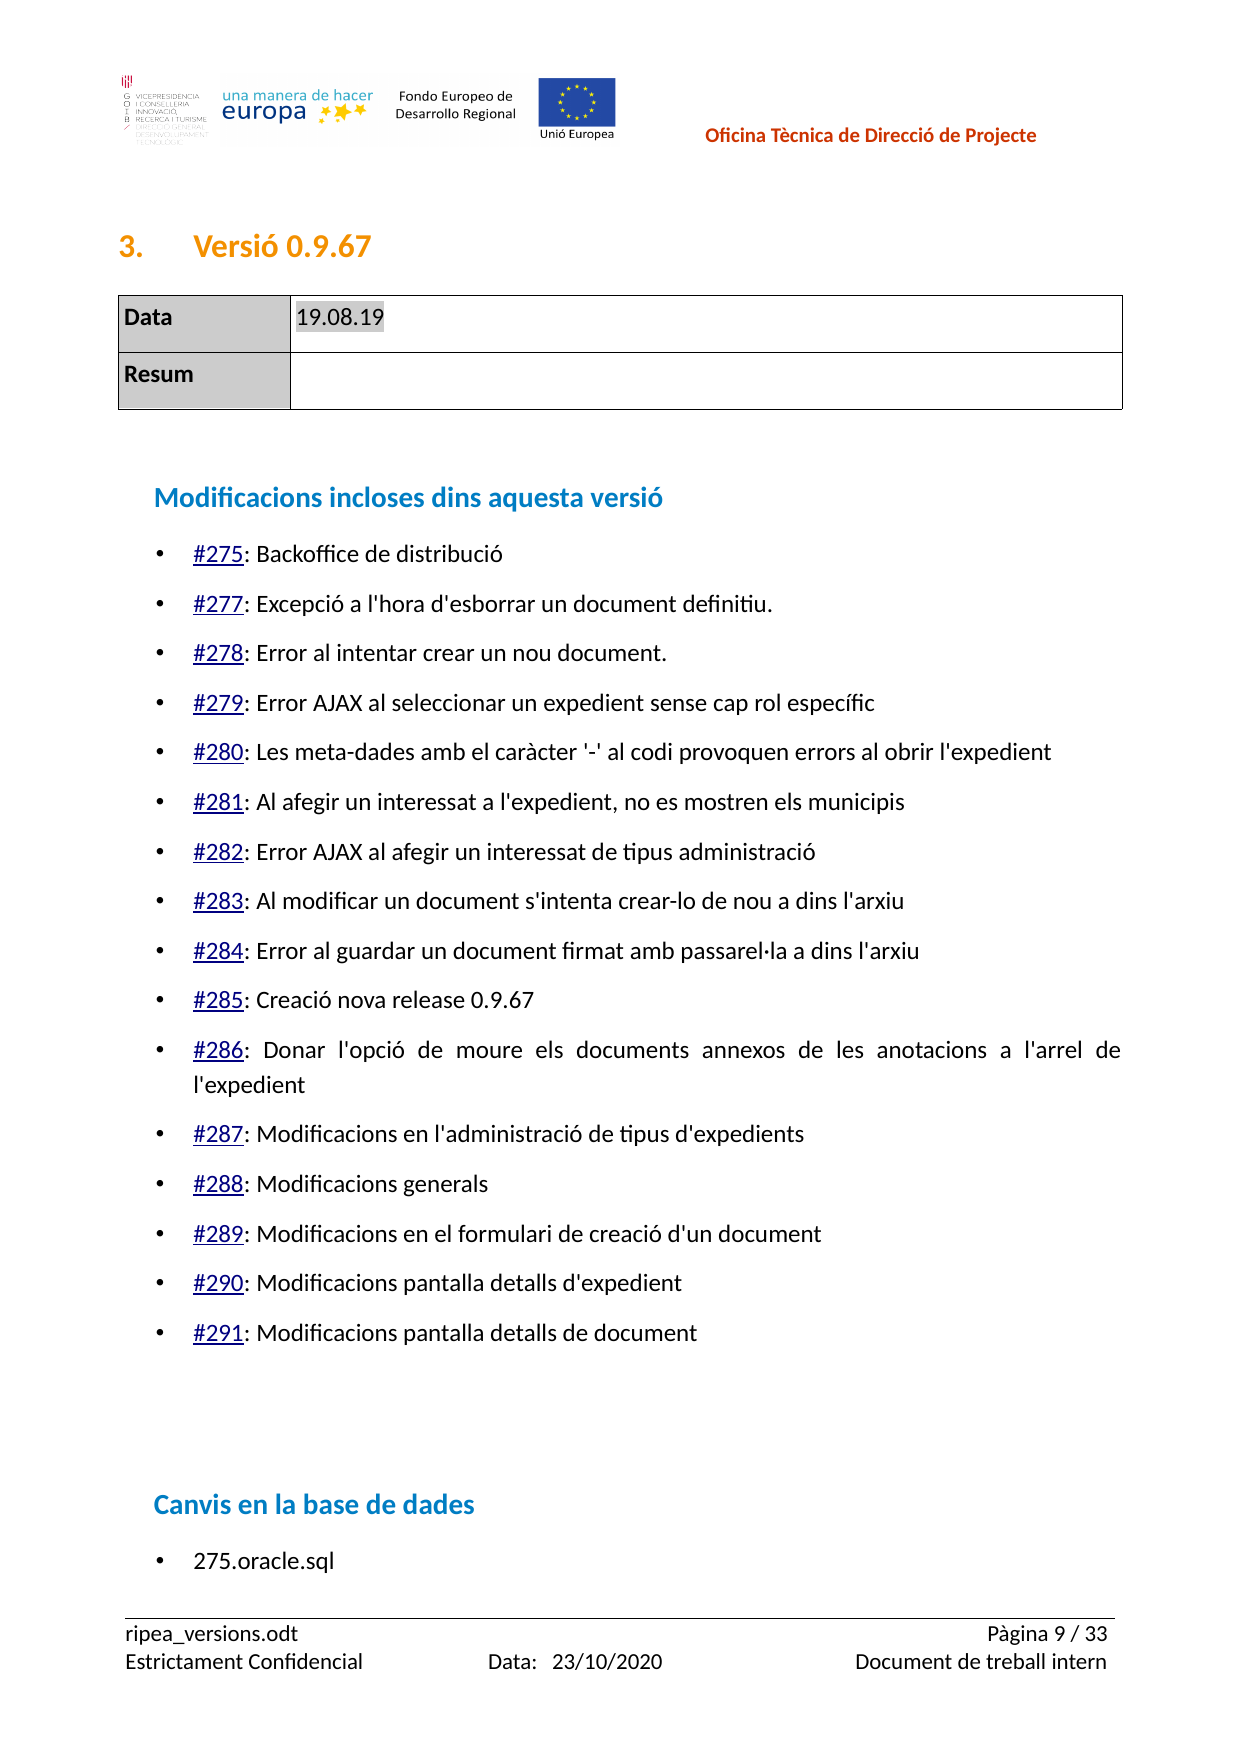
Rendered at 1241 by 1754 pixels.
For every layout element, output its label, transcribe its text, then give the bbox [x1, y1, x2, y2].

list #290: Modificacions pantalla detalls d'expedient [156, 1267, 1122, 1298]
table_header Data [119, 296, 290, 352]
list #291: Modificacions pantalla detalls de document [156, 1317, 1122, 1347]
picture [219, 73, 621, 147]
subtitle Modificacions incloses dins aquesta versió [153, 479, 1122, 514]
list #283: Al modificar un document s'intenta crear-lo de nou a dins l'arxiu [156, 885, 1122, 916]
list 275.oracle.sql [156, 1546, 1122, 1576]
list #286: Donar l'opció de moure els documents annexos de les anotacions a l'arrel de l'expedient [156, 1034, 1122, 1099]
list #288: Modificacions generals [156, 1168, 1122, 1199]
list #278: Error al intentar crear un nou document. [156, 637, 1122, 668]
list #277: Excepció a l'hora d'esborrar un document definitiu. [156, 588, 1122, 618]
subtitle Versió 0.9.67 [118, 225, 1122, 266]
list #289: Modificacions en el formulari de creació d'un document [156, 1218, 1122, 1248]
list #279: Error AJAX al seleccionar un expedient sense cap rol específic [156, 687, 1122, 717]
table_cell Resum [119, 353, 290, 408]
table_header 19.08.19 [291, 296, 1122, 352]
subtitle Canvis en la base de dades [153, 1486, 1122, 1522]
list #275: Backoffice de distribució [156, 538, 1122, 569]
list #285: Creació nova release 0.9.67 [156, 984, 1122, 1015]
picture [118, 73, 213, 147]
list #281: Al afegir un interessat a l'expedient, no es mostren els municipis [156, 786, 1122, 817]
list #280: Les meta-dades amb el caràcter '-' al codi provoquen errors al obrir l'expedient [156, 736, 1122, 767]
table_cell [291, 353, 1122, 408]
list #284: Error al guardar un document firmat amb passarel·la a dins l'arxiu [156, 935, 1122, 965]
list #287: Modificacions en l'administració de tipus d'expedients [156, 1118, 1122, 1149]
list #282: Error AJAX al afegir un interessat de tipus administració [156, 836, 1122, 866]
